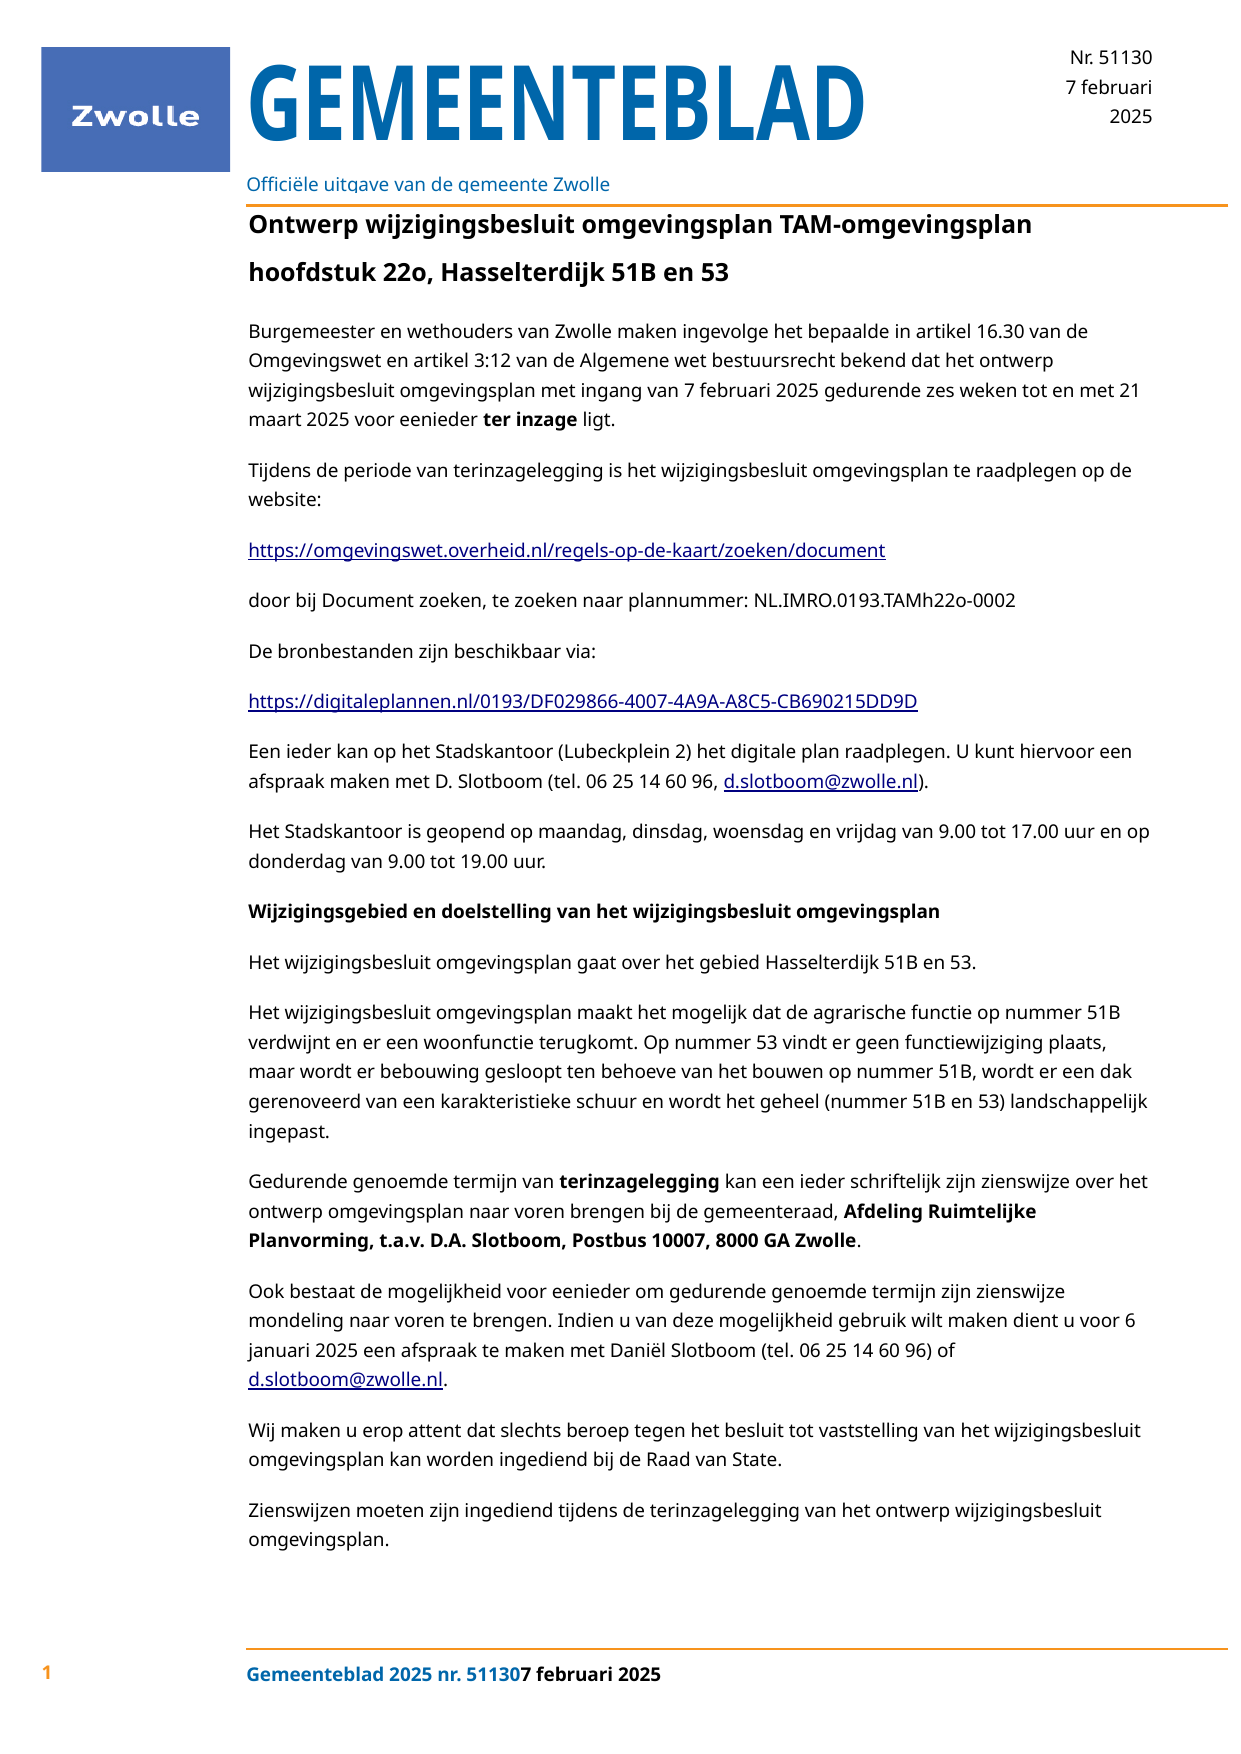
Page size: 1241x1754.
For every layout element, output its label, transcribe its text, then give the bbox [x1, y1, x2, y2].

text https://digitaleplannen.nl/0193/DF029866-4007-4A9A-A8C5-CB690215DD9D [248, 688, 1152, 714]
text Het wijzigingsbesluit omgevingsplan maakt het mogelijk dat de agrarische functie op nummer 51B verdwijnt en er een woonfunctie terugkomt. Op nummer 53 vindt er geen functiewijziging plaats, maar wordt er bebouwing gesloopt ten behoeve van het bouwen op nummer 51B, wordt er een dak gerenoveerd van een karakteristieke schuur en wordt het geheel (nummer 51B en 53) landschappelijk ingepast. [248, 999, 1152, 1144]
text De bronbestanden zijn beschikbaar via: [248, 638, 1152, 664]
text Zienswijzen moeten zijn ingediend tijdens de terinzagelegging van het ontwerp wijzigingsbesluit omgevingsplan. [248, 1497, 1152, 1552]
text door bij Document zoeken, te zoeken naar plannummer: NL.IMRO.0193.TAMh22o-0002 [248, 587, 1152, 613]
text Wij maken u erop attent dat slechts beroep tegen het besluit tot vaststelling van het wijzigingsbesluit omgevingsplan kan worden ingediend bij de Raad van State. [248, 1417, 1152, 1472]
text Het Stadskantoor is geopend op maandag, dinsdag, woensdag en vrijdag van 9.00 tot 17.00 uur en op donderdag van 9.00 tot 19.00 uur. [248, 819, 1152, 874]
text Gedurende genoemde termijn van terinzagelegging kan een ieder schriftelijk zijn zienswijze over het ontwerp omgevingsplan naar voren brengen bij de gemeenteraad, Afdeling Ruimtelijke Planvorming, t.a.v. D.A. Slotboom, Postbus 10007, 8000 GA Zwolle. [248, 1168, 1152, 1253]
text Ontwerp wijzigingsbesluit omgevingsplan TAM-omgevingsplan hoofdstuk 22o, Hasselterdijk 51B en 53 [248, 207, 1152, 288]
text Ook bestaat de mogelijkheid voor eenieder om gedurende genoemde termijn zijn zienswijze mondeling naar voren te brengen. Indien u van deze mogelijkheid gebruik wilt maken dient u voor 6 januari 2025 een afspraak te maken met Daniël Slotboom (tel. 06 25 14 60 96) of d.slotboom@zwolle.nl. [248, 1278, 1152, 1392]
text Burgemeester en wethouders van Zwolle maken ingevolge het bepaalde in artikel 16.30 van de Omgevingswet en artikel 3:12 van de Algemene wet bestuursrecht bekend dat het ontwerp wijzigingsbesluit omgevingsplan met ingang van 7 februari 2025 gedurende zes weken tot en met 21 maart 2025 voor eenieder ter inzage ligt. [248, 318, 1152, 432]
text Tijdens de periode van terinzagelegging is het wijzigingsbesluit omgevingsplan te raadplegen op de website: [248, 457, 1152, 512]
text Wijzigingsgebied en doelstelling van het wijzigingsbesluit omgevingsplan [248, 899, 1152, 924]
text Een ieder kan op het Stadskantoor (Lubeckplein 2) het digitale plan raadplegen. U kunt hiervoor een afspraak maken met D. Slotboom (tel. 06 25 14 60 96, d.slotboom@zwolle.nl). [248, 739, 1152, 794]
text https://omgevingswet.overheid.nl/regels-op-de-kaart/zoeken/document [248, 537, 1152, 563]
text Het wijzigingsbesluit omgevingsplan gaat over het gebied Hasselterdijk 51B en 53. [248, 949, 1152, 975]
picture [41, 47, 231, 172]
